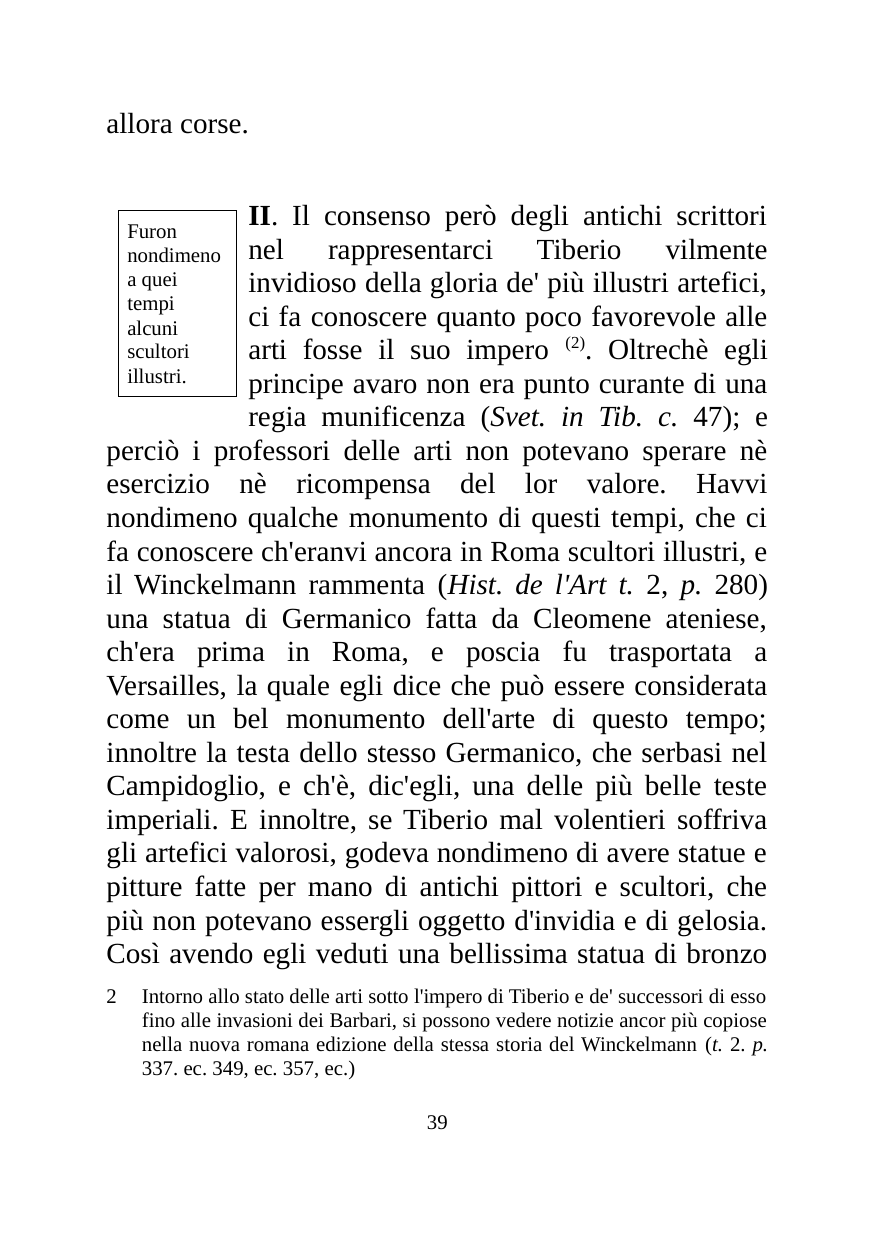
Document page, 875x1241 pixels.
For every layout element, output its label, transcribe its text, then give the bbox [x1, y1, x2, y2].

text Furon nondimeno a quei tempi alcuni scultori illustri. [127, 219, 227, 388]
text Intorno allo stato delle arti sotto l'impero di Tiberio e de' successori di esso fino alle invasioni dei Barbari, si possono vedere notizie ancor più copiose nella nuova romana edizione della stessa storia del Winckelmann (t. 2. p. 337. ec. 349, ec. 357, ec.) [106, 984, 768, 1080]
text allora corse. [106, 106, 768, 140]
text II. Il consenso però degli antichi scrittori nel rappresentarci Tiberio vilmente invidioso della gloria de' più illustri artefici, ci fa conoscere quanto poco favorevole alle arti fosse il suo impero (). Oltrechè egli principe avaro non era punto curante di una regia munificenza (Svet. in Tib. c. 47); e perciò i professori delle arti non potevano sperare nè esercizio nè ricompensa del lor valore. Havvi nondimeno qualche monumento di questi tempi, che ci fa conoscere ch'eranvi ancora in Roma scultori illustri, e il Winckelmann rammenta (Hist. de l'Art t. 2, p. 280) una statua di Germanico fatta da Cleomene ateniese, ch'era prima in Roma, e poscia fu trasportata a Versailles, la quale egli dice che può essere considerata come un bel monumento dell'arte di questo tempo; innoltre la testa dello stesso Germanico, che serbasi nel Campidoglio, e ch'è, dic'egli, una delle più belle teste imperiali. E innoltre, se Tiberio mal volentieri soffriva gli artefici valorosi, godeva nondimeno di avere statue e pitture fatte per mano di antichi pittori e scultori, che più non potevano essergli oggetto d'invidia e di gelosia. Così avendo egli veduti una bellissima statua di bronzo [106, 198, 768, 970]
